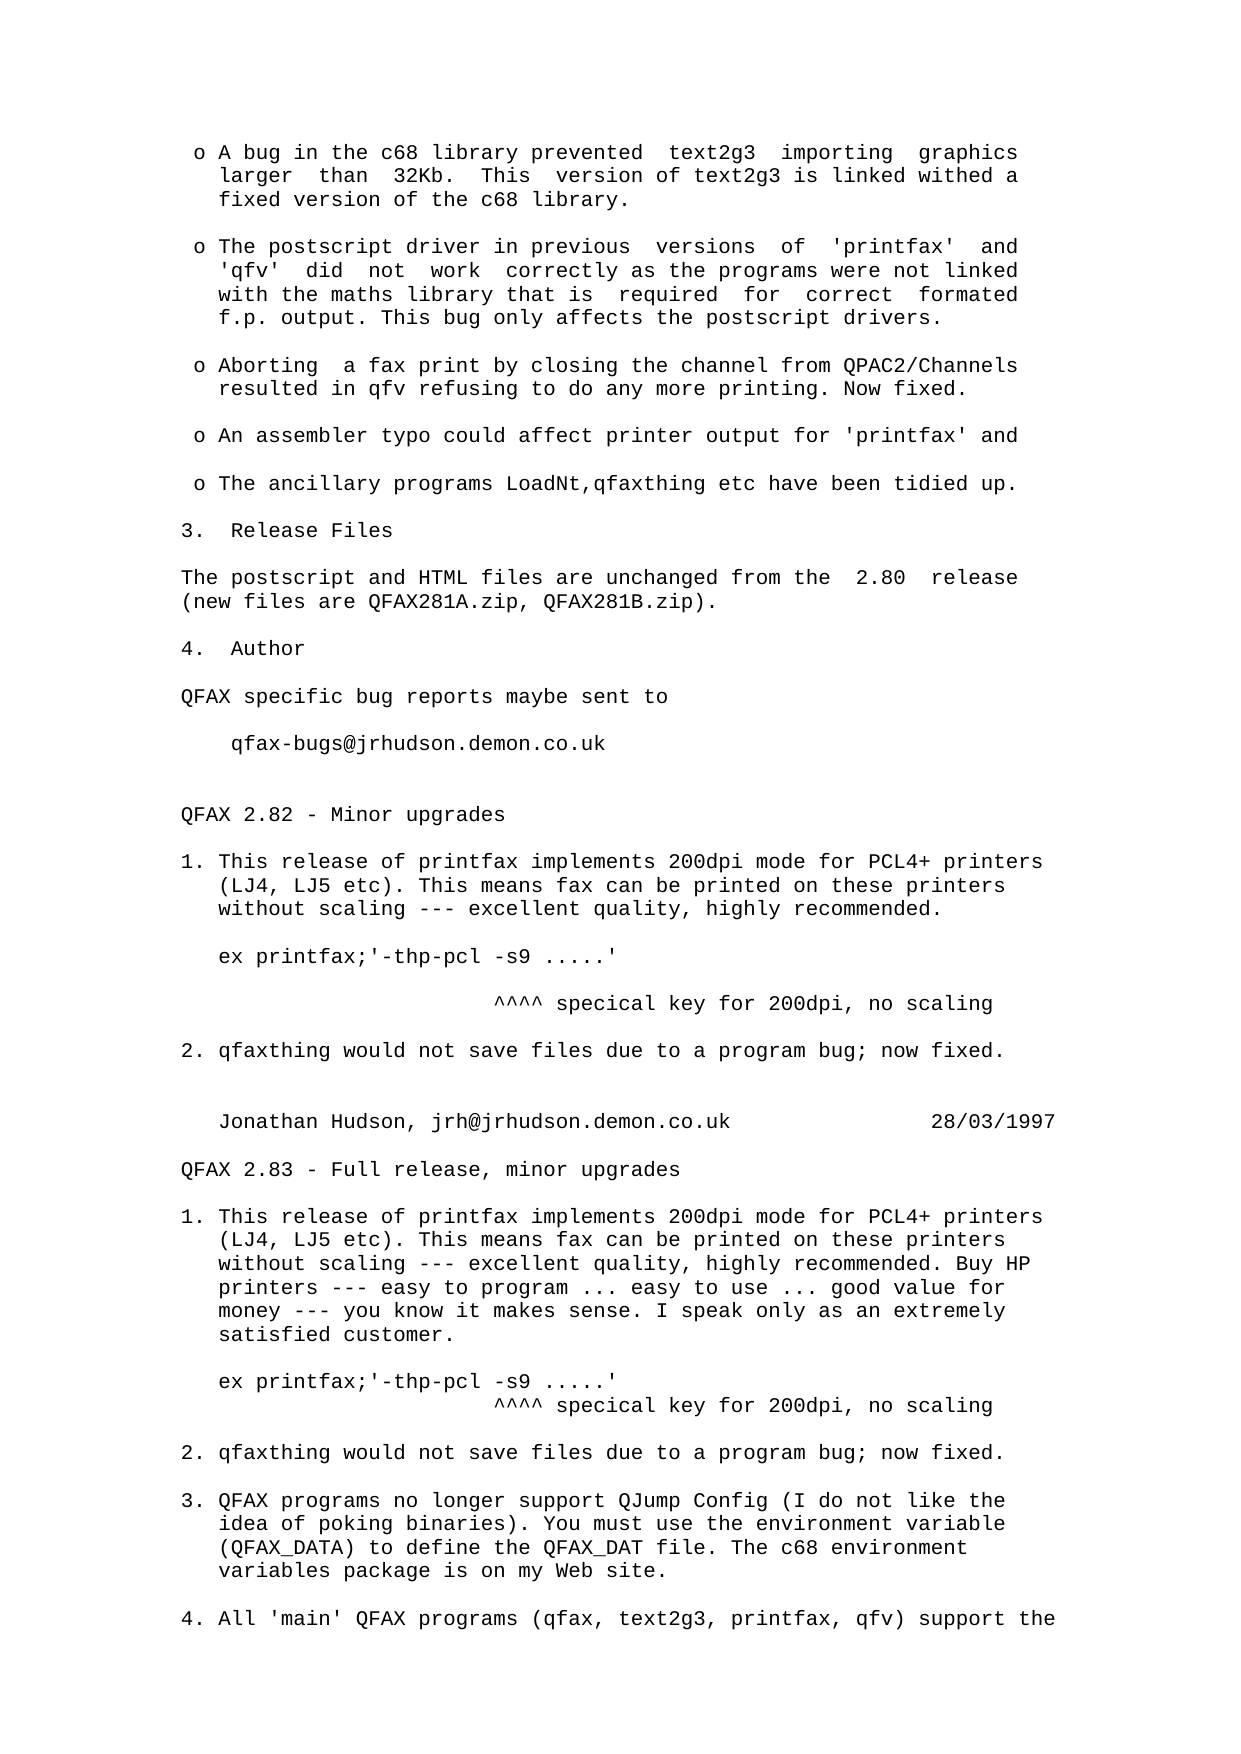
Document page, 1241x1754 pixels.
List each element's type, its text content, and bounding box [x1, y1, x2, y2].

text o A bug in the c68 library prevented text2g3 importing graphics [118, 142, 1122, 165]
text ^^^^ specical key for 200dpi, no scaling [118, 1395, 1122, 1419]
text (QFAX_DATA) to define the QFAX_DAT file. The c68 environment [118, 1537, 1122, 1561]
text 'qfv' did not work correctly as the programs were not linked [118, 260, 1122, 284]
text QFAX specific bug reports maybe sent to [118, 686, 1122, 709]
text larger than 32Kb. This version of text2g3 is linked withed a [118, 165, 1122, 189]
text resulted in qfv refusing to do any more printing. Now fixed. [118, 378, 1122, 402]
text 2. qfaxthing would not save files due to a program bug; now fixed. [118, 1442, 1122, 1466]
text (LJ4, LJ5 etc). This means fax can be printed on these printers [118, 875, 1122, 898]
text 4. All 'main' QFAX programs (qfax, text2g3, printfax, qfv) support the [118, 1608, 1122, 1631]
text o The ancillary programs LoadNt,qfaxthing etc have been tidied up. [118, 473, 1122, 496]
text idea of poking binaries). You must use the environment variable [118, 1513, 1122, 1537]
text variables package is on my Web site. [118, 1561, 1122, 1584]
text satisfied customer. [118, 1324, 1122, 1348]
text qfax-bugs@jrhudson.demon.co.uk [118, 733, 1122, 757]
text ex printfax;'-thp-pcl -s9 .....' [118, 1371, 1122, 1395]
text 2. qfaxthing would not save files due to a program bug; now fixed. [118, 1040, 1122, 1064]
text f.p. output. This bug only affects the postscript drivers. [118, 307, 1122, 331]
text (LJ4, LJ5 etc). This means fax can be printed on these printers [118, 1229, 1122, 1253]
text with the maths library that is required for correct formated [118, 284, 1122, 307]
text printers --- easy to program ... easy to use ... good value for [118, 1277, 1122, 1300]
text 4. Author [118, 638, 1122, 662]
text ex printfax;'-thp-pcl -s9 .....' [118, 946, 1122, 969]
text fixed version of the c68 library. [118, 189, 1122, 213]
text ^^^^ specical key for 200dpi, no scaling [118, 993, 1122, 1017]
text o An assembler typo could affect printer output for 'printfax' and [118, 426, 1122, 449]
text 3. Release Files [118, 520, 1122, 544]
text (new files are QFAX281A.zip, QFAX281B.zip). [118, 591, 1122, 615]
text o Aborting a fax print by closing the channel from QPAC2/Channels [118, 354, 1122, 378]
text The postscript and HTML files are unchanged from the 2.80 release [118, 567, 1122, 591]
text QFAX 2.82 - Minor upgrades [118, 804, 1122, 827]
text Jonathan Hudson, jrh@jrhudson.demon.co.uk 28/03/1997 [118, 1111, 1122, 1135]
text without scaling --- excellent quality, highly recommended. Buy HP [118, 1253, 1122, 1277]
text o The postscript driver in previous versions of 'printfax' and [118, 236, 1122, 260]
text without scaling --- excellent quality, highly recommended. [118, 898, 1122, 922]
text money --- you know it makes sense. I speak only as an extremely [118, 1300, 1122, 1324]
text QFAX 2.83 - Full release, minor upgrades [118, 1158, 1122, 1182]
text 3. QFAX programs no longer support QJump Config (I do not like the [118, 1489, 1122, 1513]
text 1. This release of printfax implements 200dpi mode for PCL4+ printers [118, 1206, 1122, 1229]
text 1. This release of printfax implements 200dpi mode for PCL4+ printers [118, 851, 1122, 875]
